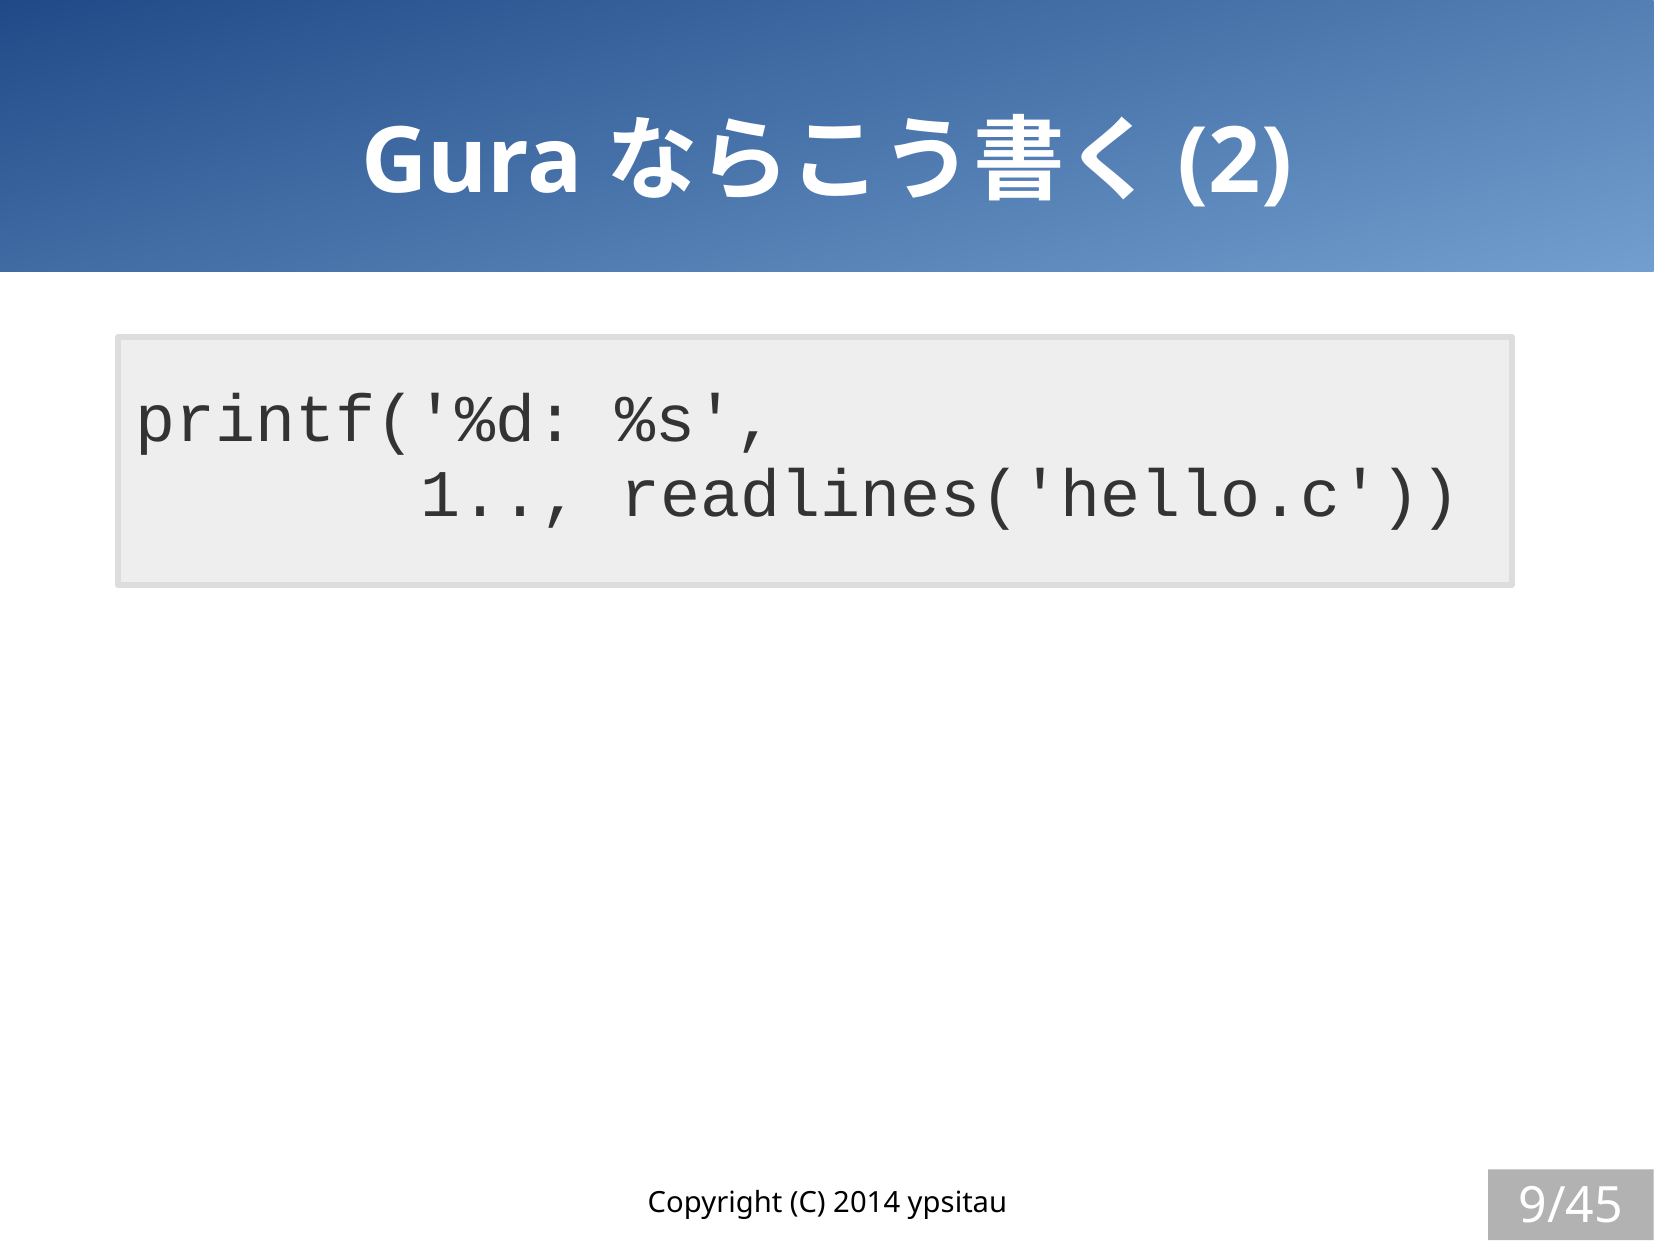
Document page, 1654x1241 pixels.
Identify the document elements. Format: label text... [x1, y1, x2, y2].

text_box printf('%d: %s', 1.., readlines('hello.c')) [118, 337, 1512, 586]
title Gura ならこう書く (2) [82, 49, 1571, 257]
